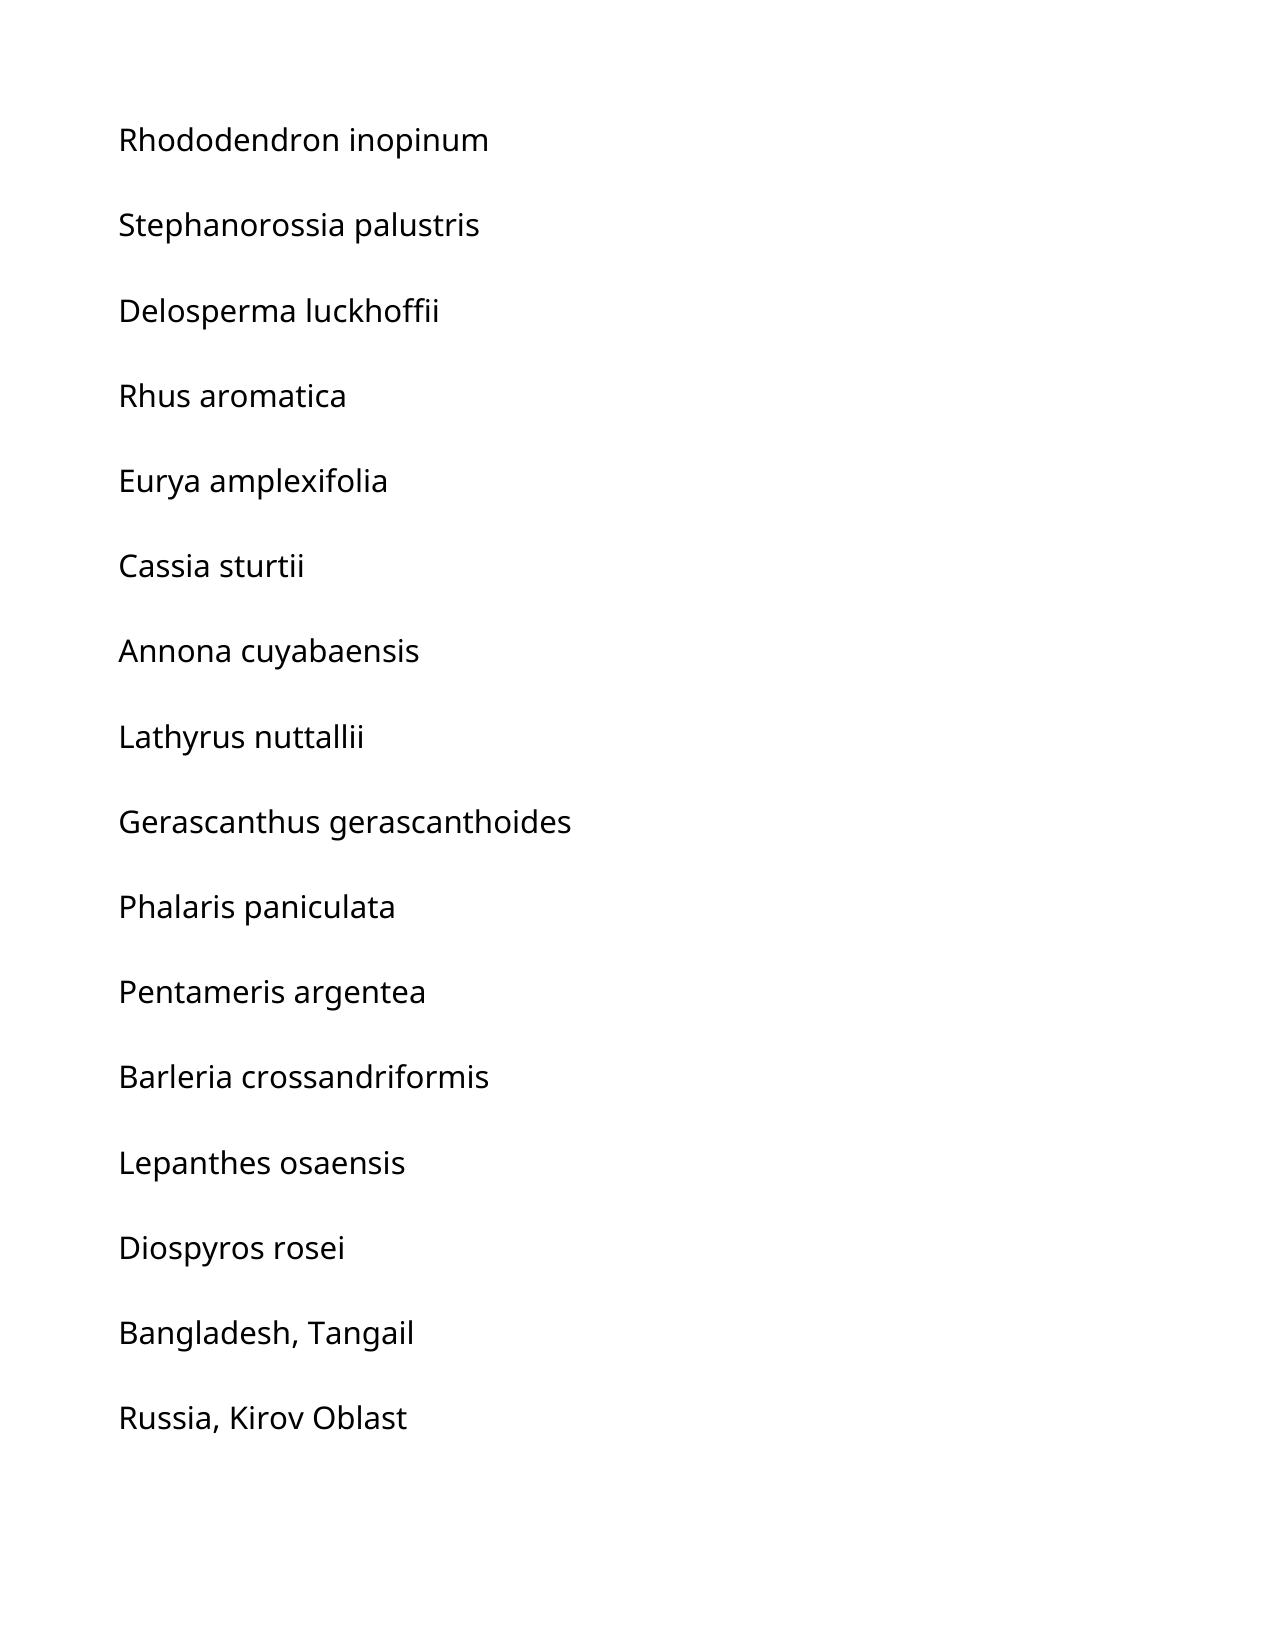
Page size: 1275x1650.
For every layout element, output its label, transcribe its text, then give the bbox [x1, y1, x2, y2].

text Gerascanthus gerascanthoides [118, 800, 1157, 885]
text Diospyros rosei [118, 1226, 1157, 1311]
text Eurya amplexifolia [118, 459, 1157, 544]
text Annona cuyabaensis [118, 629, 1157, 714]
text Stephanorossia palustris [118, 203, 1157, 288]
text Delosperma luckhoffii [118, 288, 1157, 374]
text Pentameris argentea [118, 970, 1157, 1055]
text Cassia sturtii [118, 544, 1157, 629]
text Barleria crossandriformis [118, 1055, 1157, 1141]
text Lepanthes osaensis [118, 1141, 1157, 1226]
text Rhus aromatica [118, 374, 1157, 459]
text Lathyrus nuttallii [118, 714, 1157, 800]
text Phalaris paniculata [118, 885, 1157, 970]
text Rhododendron inopinum [118, 118, 1157, 203]
text Russia, Kirov Oblast [118, 1396, 1157, 1481]
text Bangladesh, Tangail [118, 1311, 1157, 1396]
